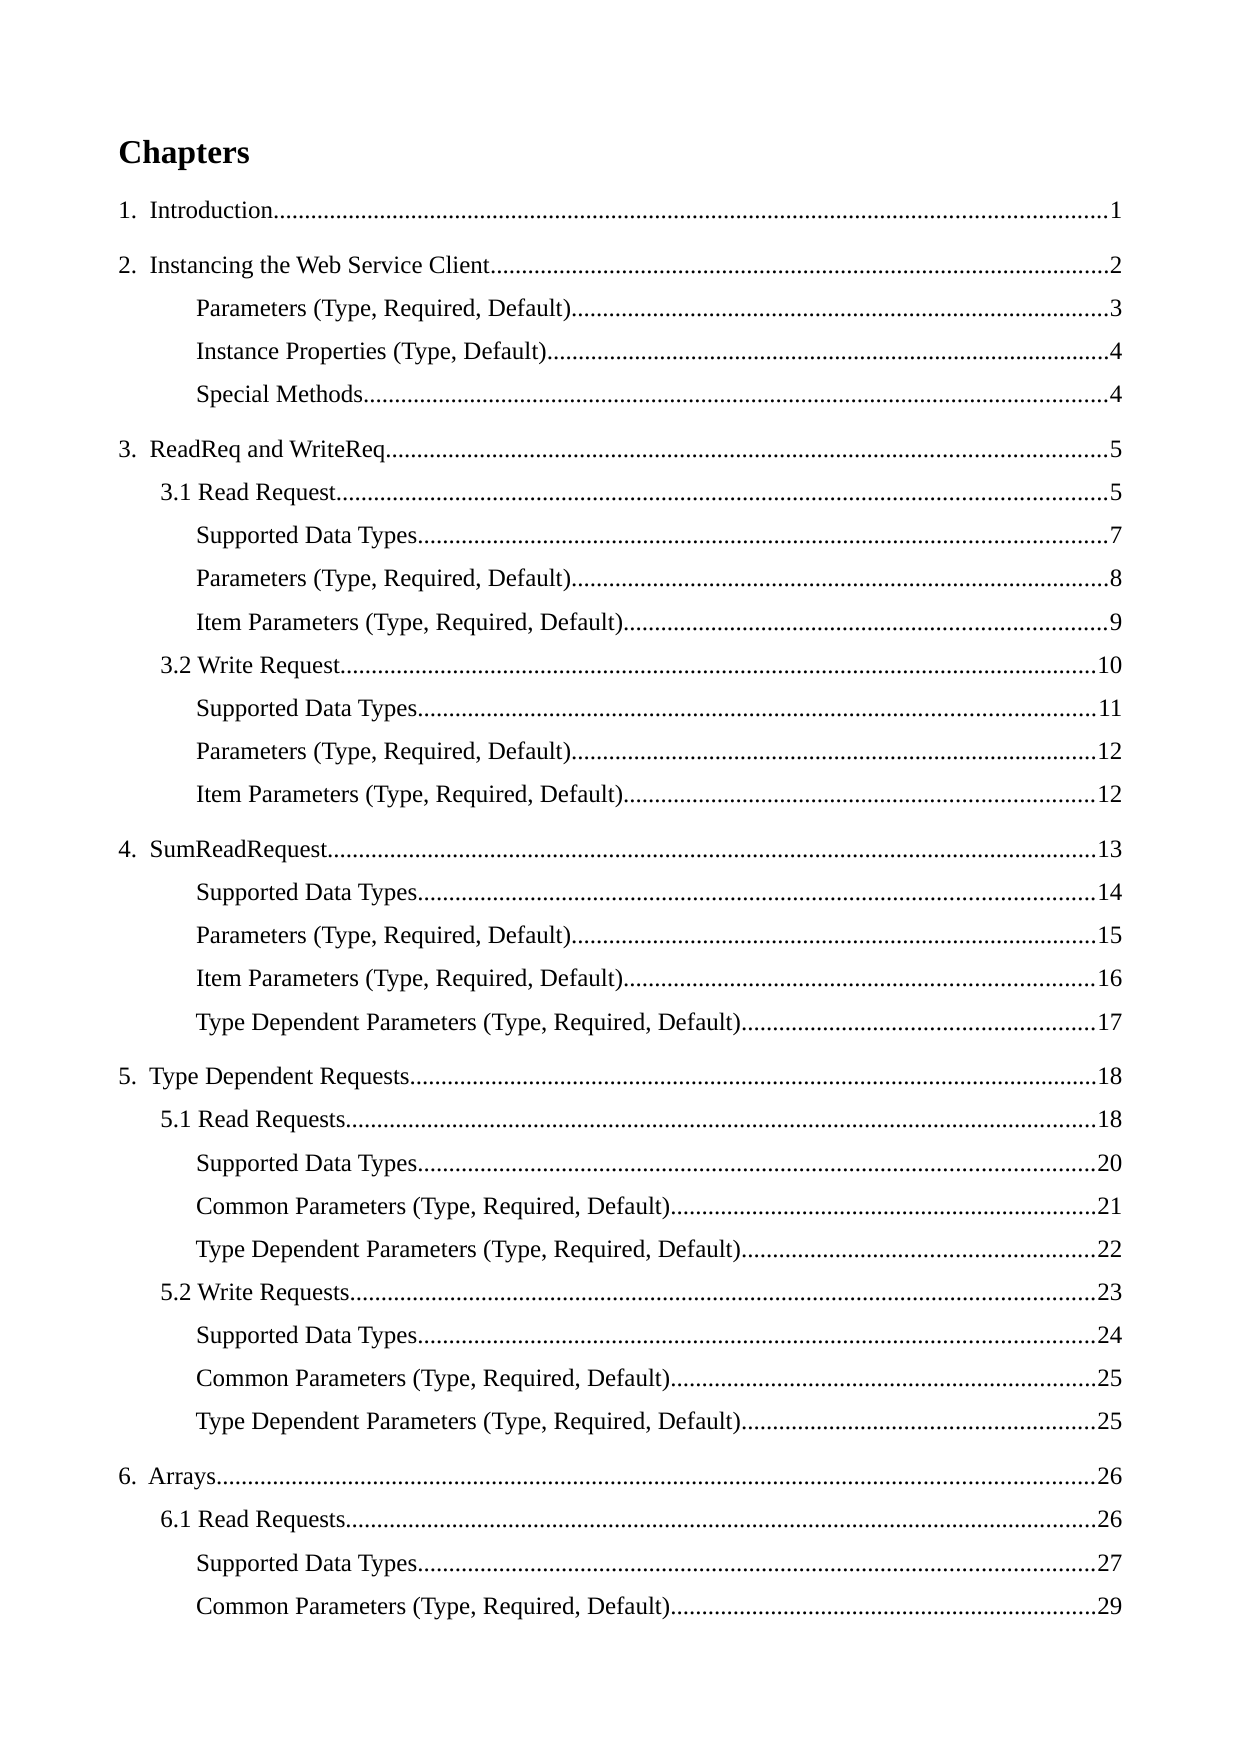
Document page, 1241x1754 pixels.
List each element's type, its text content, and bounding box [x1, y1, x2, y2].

text Supported Data Types 11 [177, 693, 1122, 722]
text Common Parameters (Type, Required, Default) 21 [177, 1191, 1122, 1219]
text 5.1 Read Requests 18 [148, 1104, 1122, 1133]
text 5. Type Dependent Requests 18 [118, 1061, 1122, 1090]
text 5.2 Write Requests 23 [148, 1277, 1122, 1306]
text Special Methods 4 [177, 379, 1122, 408]
text 6.1 Read Requests 26 [148, 1504, 1122, 1533]
text 1. Introduction 1 [118, 195, 1122, 224]
text Parameters (Type, Required, Default) 8 [177, 563, 1122, 592]
text Supported Data Types 14 [177, 877, 1122, 906]
text 3.1 Read Request 5 [148, 477, 1122, 506]
text 4. SumReadRequest 13 [118, 834, 1122, 863]
text 3.2 Write Request 10 [148, 650, 1122, 678]
text Type Dependent Parameters (Type, Required, Default) 25 [177, 1406, 1122, 1435]
text Item Parameters (Type, Required, Default) 16 [177, 963, 1122, 992]
text Supported Data Types 24 [177, 1320, 1122, 1349]
text Type Dependent Parameters (Type, Required, Default) 22 [177, 1234, 1122, 1263]
text Item Parameters (Type, Required, Default) 12 [177, 779, 1122, 808]
text 6. Arrays 26 [118, 1461, 1122, 1490]
text Common Parameters (Type, Required, Default) 25 [177, 1363, 1122, 1392]
text Instance Properties (Type, Default) 4 [177, 336, 1122, 365]
text Parameters (Type, Required, Default) 15 [177, 920, 1122, 949]
text 3. ReadReq and WriteReq 5 [118, 434, 1122, 463]
text Parameters (Type, Required, Default) 12 [177, 736, 1122, 765]
text Item Parameters (Type, Required, Default) 9 [177, 607, 1122, 635]
text Common Parameters (Type, Required, Default) 29 [177, 1591, 1122, 1619]
text 2. Instancing the Web Service Client 2 [118, 250, 1122, 279]
text Supported Data Types 20 [177, 1148, 1122, 1176]
subtitle Chapters [118, 132, 1122, 171]
text Type Dependent Parameters (Type, Required, Default) 17 [177, 1007, 1122, 1035]
text Supported Data Types 27 [177, 1548, 1122, 1576]
text Supported Data Types 7 [177, 520, 1122, 549]
text Parameters (Type, Required, Default) 3 [177, 293, 1122, 322]
